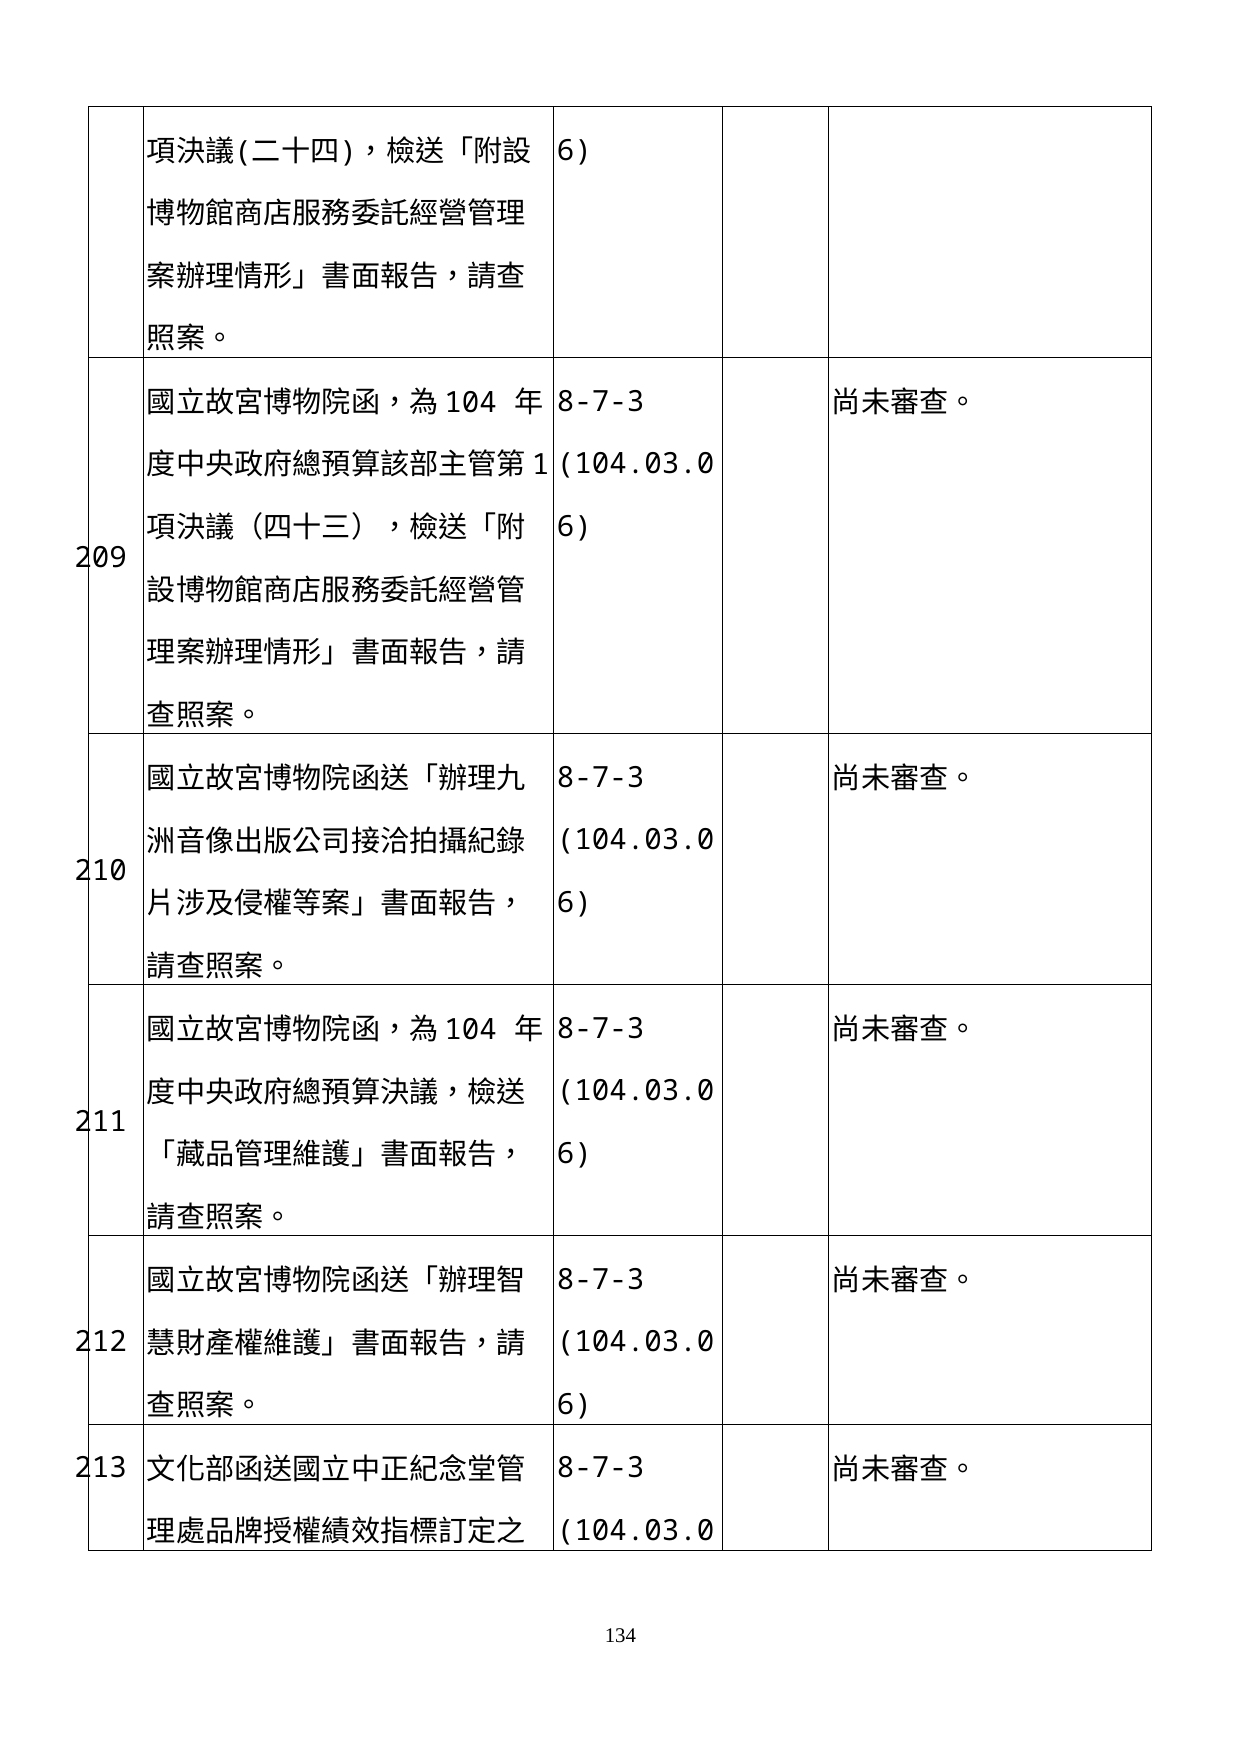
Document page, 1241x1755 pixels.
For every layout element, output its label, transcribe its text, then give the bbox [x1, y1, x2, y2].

table_cell [89, 1236, 143, 1424]
table_cell 6) [554, 107, 722, 357]
table_cell 尚未審查。 [829, 358, 1151, 733]
table_cell [89, 358, 143, 733]
table_cell [89, 1425, 143, 1550]
table_cell 8-7-3 (104.03.06) [554, 358, 722, 733]
table_cell 8-7-3 (104.03.06) [554, 734, 722, 984]
table_cell [723, 734, 828, 984]
table_cell [723, 107, 828, 357]
table_cell 國立故宮博物院函送「辦理九洲音像出版公司接洽拍攝紀錄片涉及侵權等案」書面報告，請查照案。 [144, 734, 553, 984]
table_cell 8-7-3 (104.03.06) [554, 1236, 722, 1424]
table_cell 8-7-3 (104.03.0 [554, 1425, 722, 1550]
table_cell 8-7-3 (104.03.06) [554, 985, 722, 1235]
table_cell [89, 107, 143, 357]
table_cell [89, 985, 143, 1235]
table_cell 國立故宮博物院函，為104 年度中央政府總預算決議，檢送「藏品管理維護」書面報告，請查照案。 [144, 985, 553, 1235]
table_cell 尚未審查。 [829, 1425, 1151, 1550]
table_cell 國立故宮博物院函送「辦理智慧財產權維護」書面報告，請查照案。 [144, 1236, 553, 1424]
table_cell [723, 1236, 828, 1424]
table_cell [89, 734, 143, 984]
table_cell [723, 358, 828, 733]
table_cell 尚未審查。 [829, 1236, 1151, 1424]
table_cell [723, 1425, 828, 1550]
table_cell [829, 107, 1151, 357]
table_cell 尚未審查。 [829, 734, 1151, 984]
table_cell [723, 985, 828, 1235]
table_cell 尚未審查。 [829, 985, 1151, 1235]
table_cell 國立故宮博物院函，為104 年度中央政府總預算該部主管第1 項決議（四十三），檢送「附設博物館商店服務委託經營管理案辦理情形」書面報告，請查照案。 [144, 358, 553, 733]
table_cell 項決議(二十四)，檢送「附設博物館商店服務委託經營管理案辦理情形」書面報告，請查照案。 [144, 107, 553, 357]
table_cell 文化部函送國立中正紀念堂管理處品牌授權績效指標訂定之 [144, 1425, 553, 1550]
